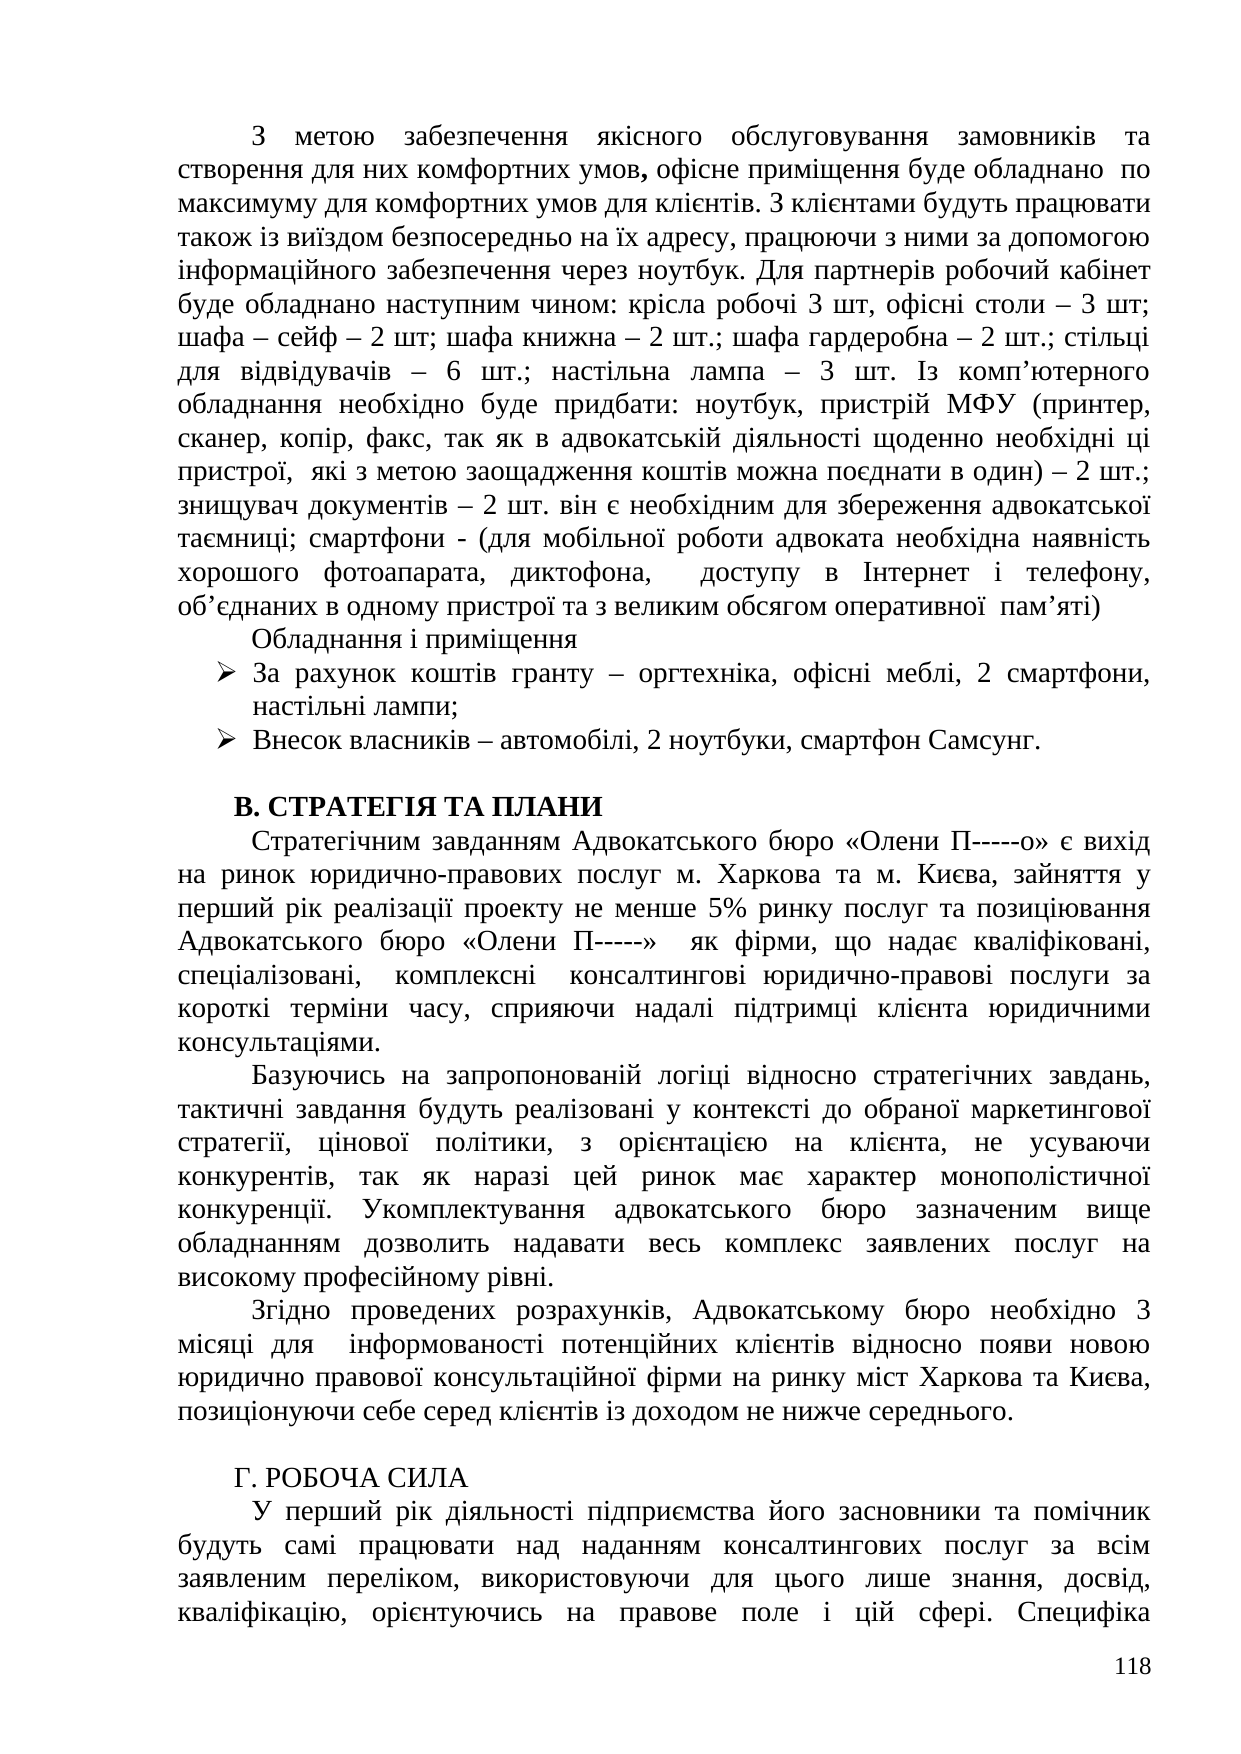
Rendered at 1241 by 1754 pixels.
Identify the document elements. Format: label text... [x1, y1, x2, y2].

text З метою забезпечення якісного обслуговування замовників та створення для них комфортних умов, офісне приміщення буде обладнано по максимуму для комфортних умов для клієнтів. З клієнтами будуть працювати також із виїздом безпосередньо на їх адресу, працюючи з ними за допомогою інформаційного забезпечення через ноутбук. Для партнерів робочий кабінет буде обладнано наступним чином: крісла робочі 3 шт, офісні столи – 3 шт; шафа – сейф – 2 шт; шафа книжна – 2 шт.; шафа гардеробна – 2 шт.; стільці для відвідувачів – 6 шт.; настільна лампа – 3 шт. Із комп’ютерного обладнання необхідно буде придбати: ноутбук, пристрій МФУ (принтер, сканер, копір, факс, так як в адвокатській діяльності щоденно необхідні ці пристрої, які з метою заощадження коштів можна поєднати в один) – 2 шт.; знищувач документів – 2 шт. він є необхідним для збереження адвокатської таємниці; смартфони - (для мобільної роботи адвоката необхідна наявність хорошого фотоапарата, диктофона, доступу в Інтернет і телефону, об’єднаних в одному пристрої та з великим обсягом оперативної пам’яті) [177, 118, 1152, 621]
text У перший рік діяльності підприємства його засновники та помічник будуть самі працювати над наданням консалтингових послуг за всім заявленим переліком, використовуючи для цього лише знання, досвід, кваліфікацію, орієнтуючись на правове поле і цій сфері. Специфіка [177, 1493, 1152, 1628]
list Внесок власників – автомобілі, 2 ноутбуки, смартфон Самсунг. [215, 722, 1152, 756]
text Стратегічним завданням Адвокатського бюро «Олени П-----о» є вихід на ринок юридично-правових послуг м. Харкова та м. Києва, зайняття у перший рік реалізації проекту не менше 5% ринку послуг та позиціювання Адвокатського бюро «Олени П-----» як фірми, що надає кваліфіковані, спеціалізовані, комплексні консалтингові юридично-правові послуги за короткі терміни часу, сприяючи надалі підтримці клієнта юридичними консультаціями. [177, 823, 1152, 1057]
list За рахунок коштів гранту – оргтехніка, офісні меблі, 2 смартфони, настільні лампи; [215, 655, 1152, 722]
text Обладнання і приміщення [177, 621, 1152, 655]
text Згідно проведених розрахунків, Адвокатському бюро необхідно 3 місяці для інформованості потенційних клієнтів відносно появи новою юридично правової консультаційної фірми на ринку міст Харкова та Києва, позиціонуючи себе серед клієнтів із доходом не нижче середнього. [177, 1292, 1152, 1426]
text Базуючись на запропонованій логіці відносно стратегічних завдань, тактичні завдання будуть реалізовані у контексті до обраної маркетингової стратегії, цінової політики, з орієнтацією на клієнта, не усуваючи конкурентів, так як наразі цей ринок має характер монополістичної конкуренції. Укомплектування адвокатського бюро зазначеним вище обладнанням дозволить надавати весь комплекс заявлених послуг на високому професійному рівні. [177, 1057, 1152, 1292]
text Г. РОБОЧА СИЛА [177, 1460, 1152, 1493]
text В. СТРАТЕГІЯ ТА ПЛАНИ [177, 789, 1152, 823]
